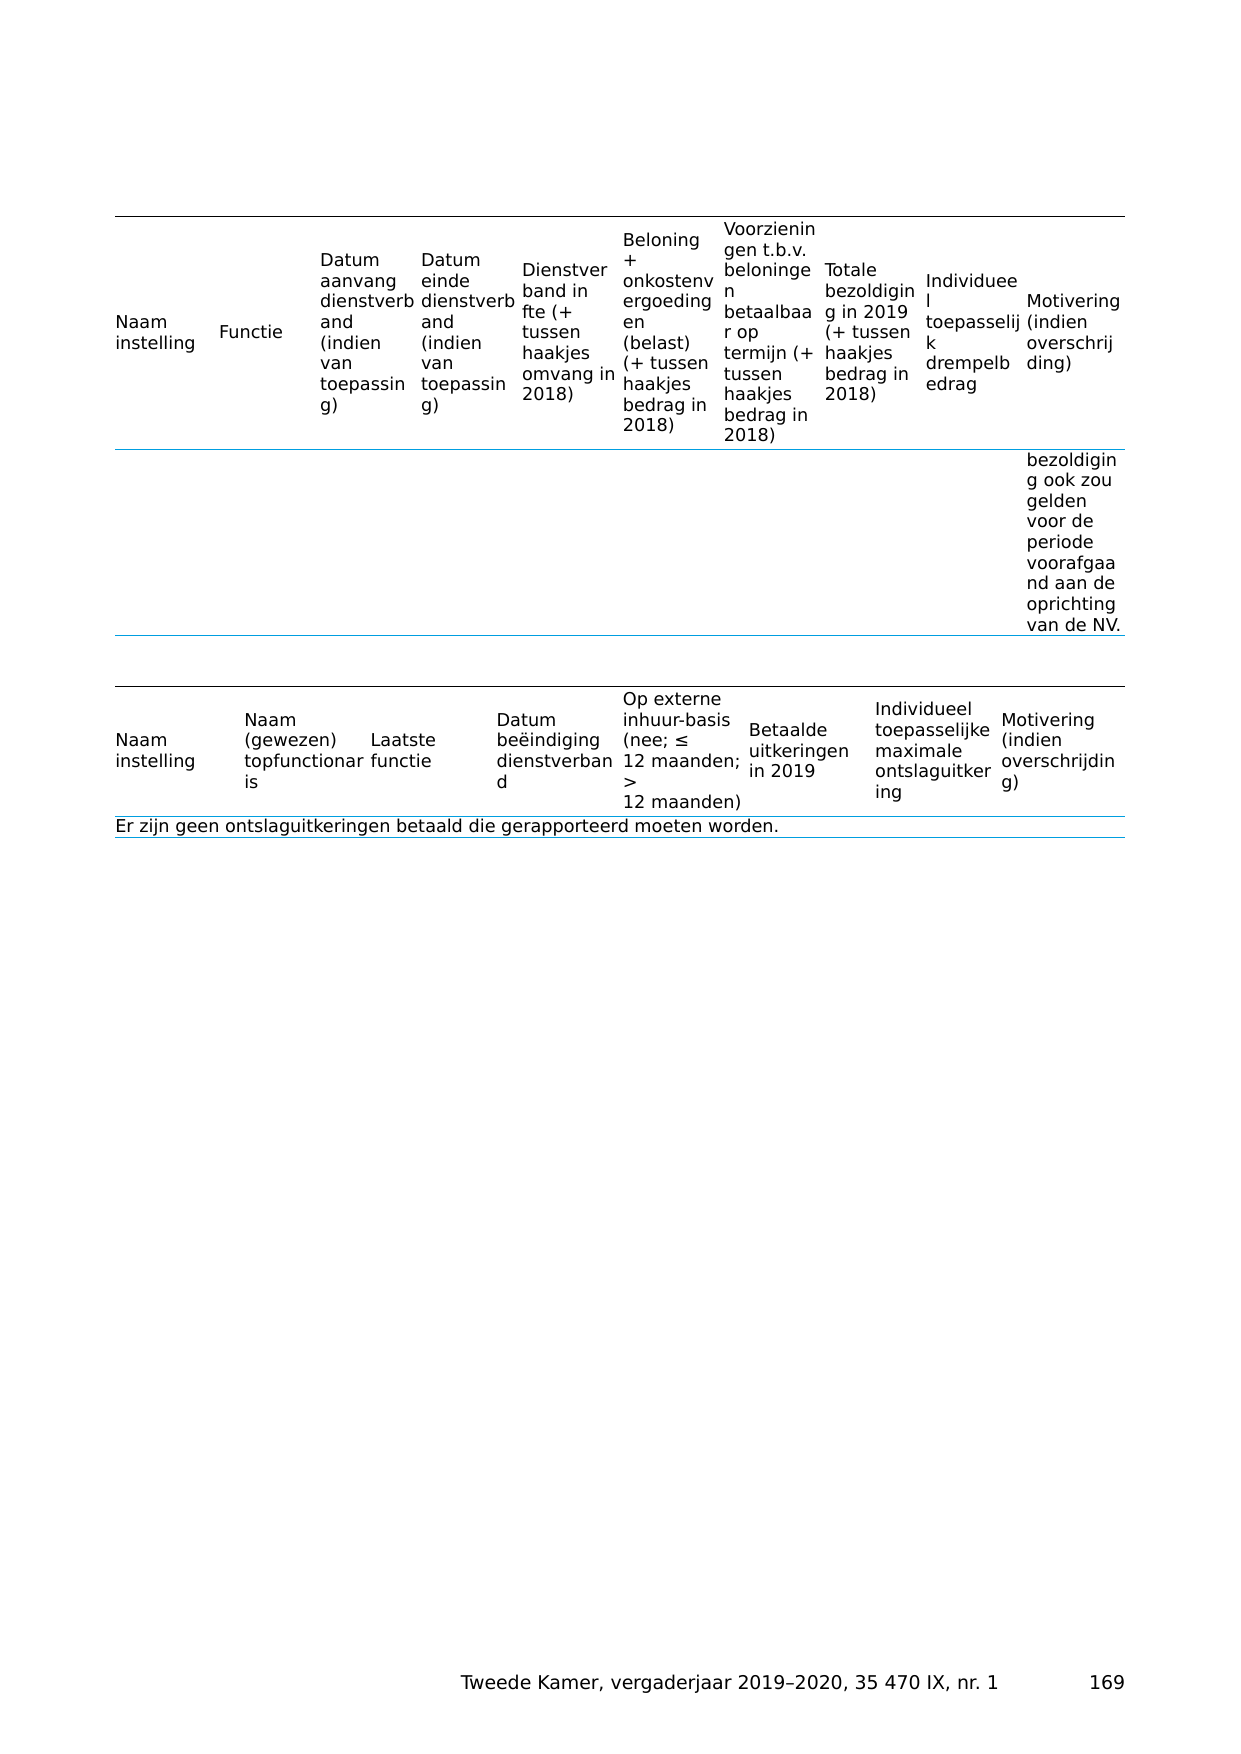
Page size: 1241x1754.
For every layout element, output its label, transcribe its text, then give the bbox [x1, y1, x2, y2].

table_cell Naam instelling [115, 687, 241, 816]
table_cell Totale bezoldiging in 2019 (+ tussen haakjes bedrag in 2018) [822, 217, 923, 449]
table_cell Motivering (indien overschrijding) [1024, 217, 1125, 449]
table_cell [721, 450, 822, 635]
table_cell [115, 450, 216, 635]
table_cell Datum beëindiging dienstverband [494, 687, 620, 816]
table_cell Naam instelling [115, 217, 216, 449]
table_cell Motivering (indien overschrijding) [998, 687, 1125, 816]
table_cell [317, 450, 418, 635]
table_cell Voorzieningen t.b.v. beloningen betaalbaar op termijn (+ tussen haakjes bedrag in 2018) [721, 217, 822, 449]
table_cell [822, 450, 923, 635]
table_cell [216, 450, 317, 635]
table_cell [620, 450, 721, 635]
table_cell Er zijn geen ontslaguitkeringen betaald die gerapporteerd moeten worden. [115, 817, 1125, 837]
table_cell Dienstverband in fte (+ tussen haakjes omvang in 2018) [519, 217, 620, 449]
table_header Tabel 72 Uitkeringen aan topfunctionarissen wegens beëindiging dienstverband [115, 661, 1125, 686]
table_cell Individueel toepasselijke maximale ontslaguitkering [872, 687, 998, 816]
table_cell [418, 450, 519, 635]
table_cell Individueel toepasselijk drempelbedrag [923, 217, 1023, 449]
table_cell Datum aanvang dienstverband (indien van toepassing) [317, 217, 418, 449]
table_cell Betaalde uitkeringen in 2019 [746, 687, 872, 816]
table_cell Laatste functie [368, 687, 493, 816]
table_cell Datum einde dienstverband (indien van toepassing) [418, 217, 519, 449]
table_cell Op externe inhuur-basis (nee; ≤ 12 maanden; > 12 maanden) [620, 687, 746, 816]
table_cell Functie [216, 217, 317, 449]
table_header Tabel 71 Bezoldiging van niet-topfunctionarissen boven het individueel toepasselijk drempelbedrag [115, 191, 1125, 216]
table_cell [519, 450, 620, 635]
table_cell Naam (gewezen) topfunctionaris [241, 687, 367, 816]
table_cell bezoldiging ook zou gelden voor de periode voorafgaand aan de oprichting van de NV. [1024, 450, 1125, 635]
table_cell Beloning + onkostenvergoedingen (belast) (+ tussen haakjes bedrag in 2018) [620, 217, 721, 449]
table_cell [923, 450, 1023, 635]
